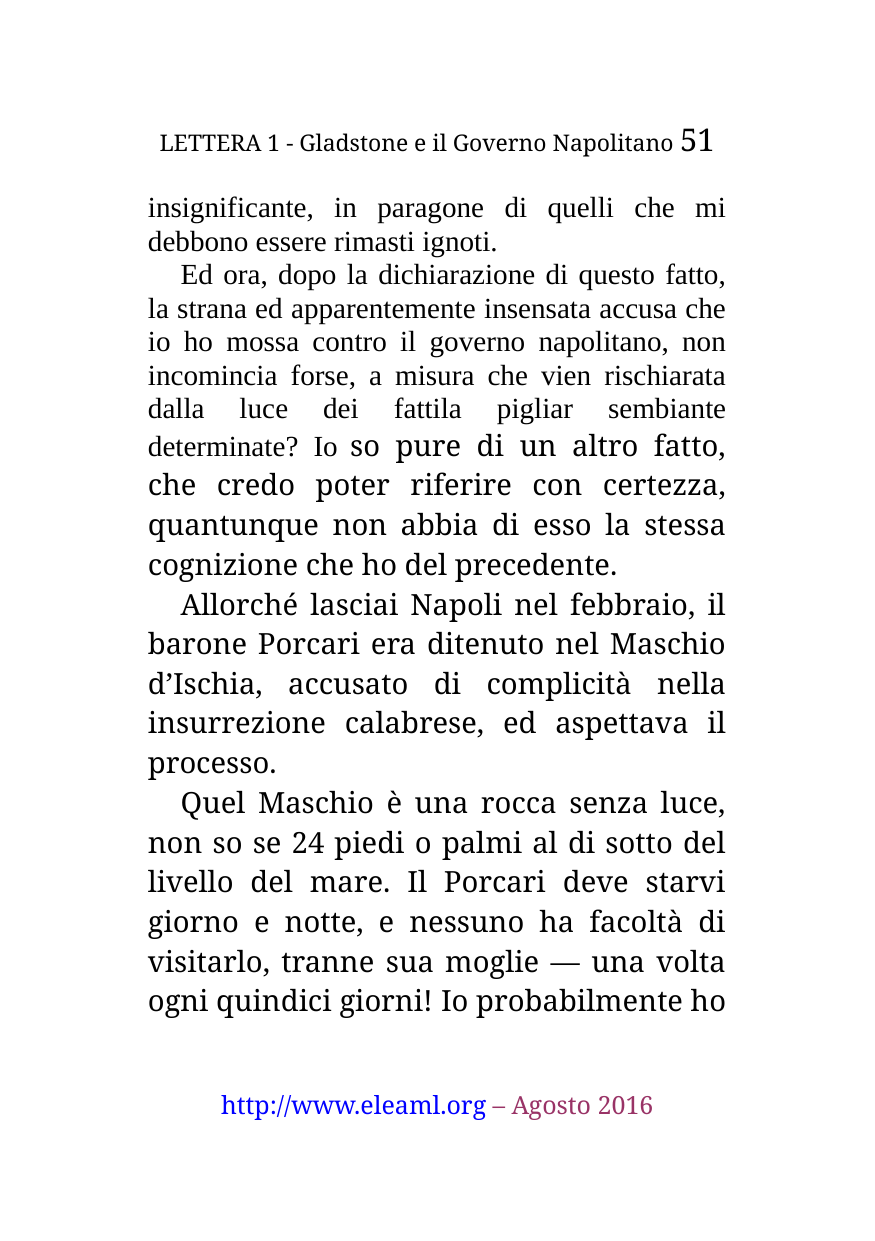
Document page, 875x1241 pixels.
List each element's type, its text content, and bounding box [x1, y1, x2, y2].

text insignificante, in paragone di quelli che mi debbono essere rimasti ignoti. [148, 190, 726, 257]
text Quel Maschio è una rocca senza luce, non so se 24 piedi o palmi al di sotto del livello del mare. Il Porcari deve starvi giorno e notte, e nessuno ha facoltà di visitarlo, tranne sua moglie — una volta ogni quindici giorni! Io probabilmente ho [148, 782, 726, 1020]
text Allorché lasciai Napoli nel febbraio, il barone Porcari era ditenuto nel Maschio d’Ischia, accusato di complicità nella insurrezione calabrese, ed aspettava il processo. [148, 584, 726, 782]
text Ed ora, dopo la dichiarazione di questo fatto, la strana ed apparentemente insensata accusa che io ho mossa contro il governo napolitano, non incomincia forse, a misura che vien rischiarata dalla luce dei fattila pigliar sembiante determinate? Io so pure di un altro fatto, che credo poter riferire con certezza, quantunque non abbia di esso la stessa cognizione che ho del precedente. [148, 257, 726, 584]
